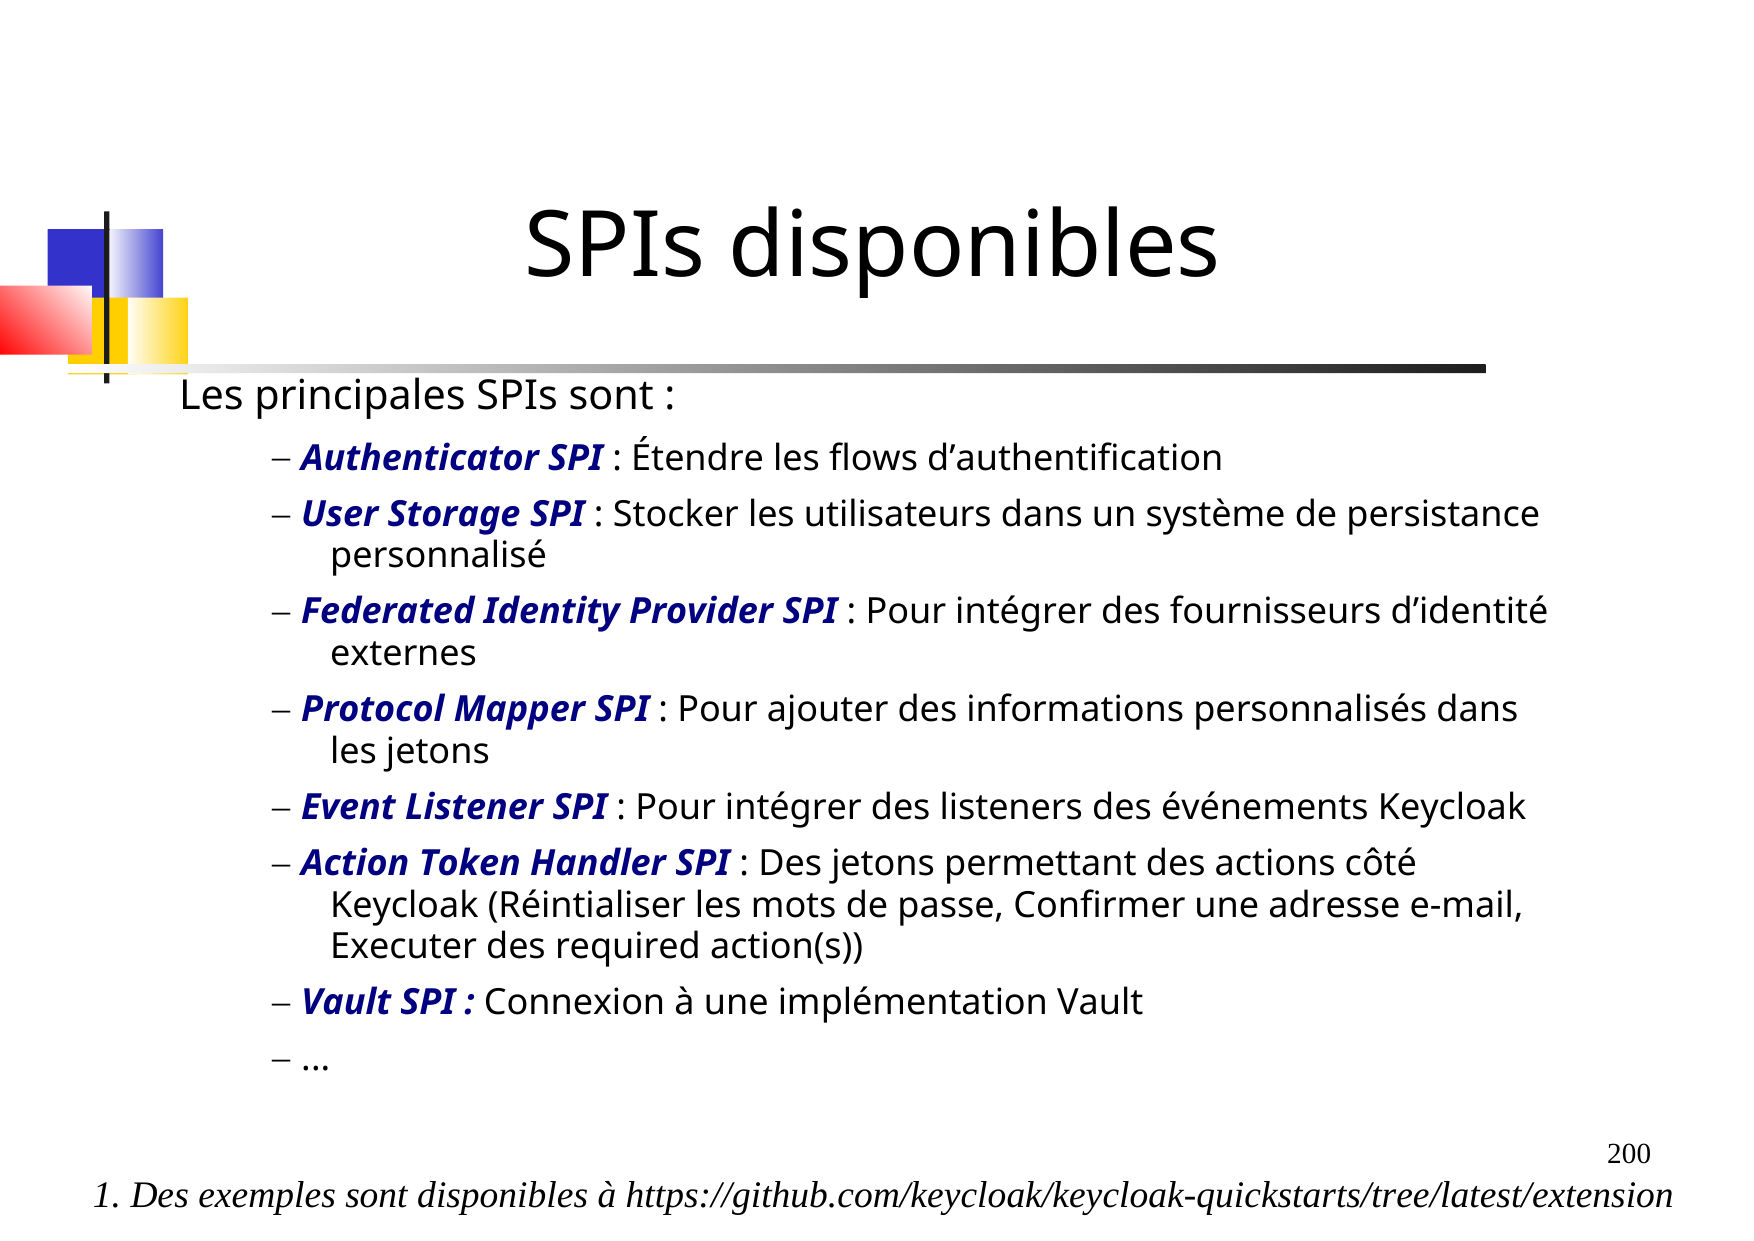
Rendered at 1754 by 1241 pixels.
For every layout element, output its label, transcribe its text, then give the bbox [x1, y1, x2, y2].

list Les principales SPIs sont : Authenticator SPI : Étendre les flows d’authentification User Storage SPI : Stocker les utilisateurs dans un système de persistance personnalisé Federated Identity Provider SPI : Pour intégrer des fournisseurs d’identité externes Protocol Mapper SPI : Pour ajouter des informations personnalisés dans les jetons Event Listener SPI : Pour intégrer des listeners des événements Keycloak Action Token Handler SPI : Des jetons permettant des actions côté Keycloak (Réintialiser les mots de passe, Confirmer une adresse e-mail, Executer des required action(s)) Vault SPI : Connexion à une implémentation Vault ... [179, 371, 1567, 1091]
text_box 1. Des exemples sont disponibles à https://github.com/keycloak/keycloak-quickstarts/tree/latest/extension [78, 1165, 1692, 1224]
title SPIs disponibles [179, 139, 1567, 351]
